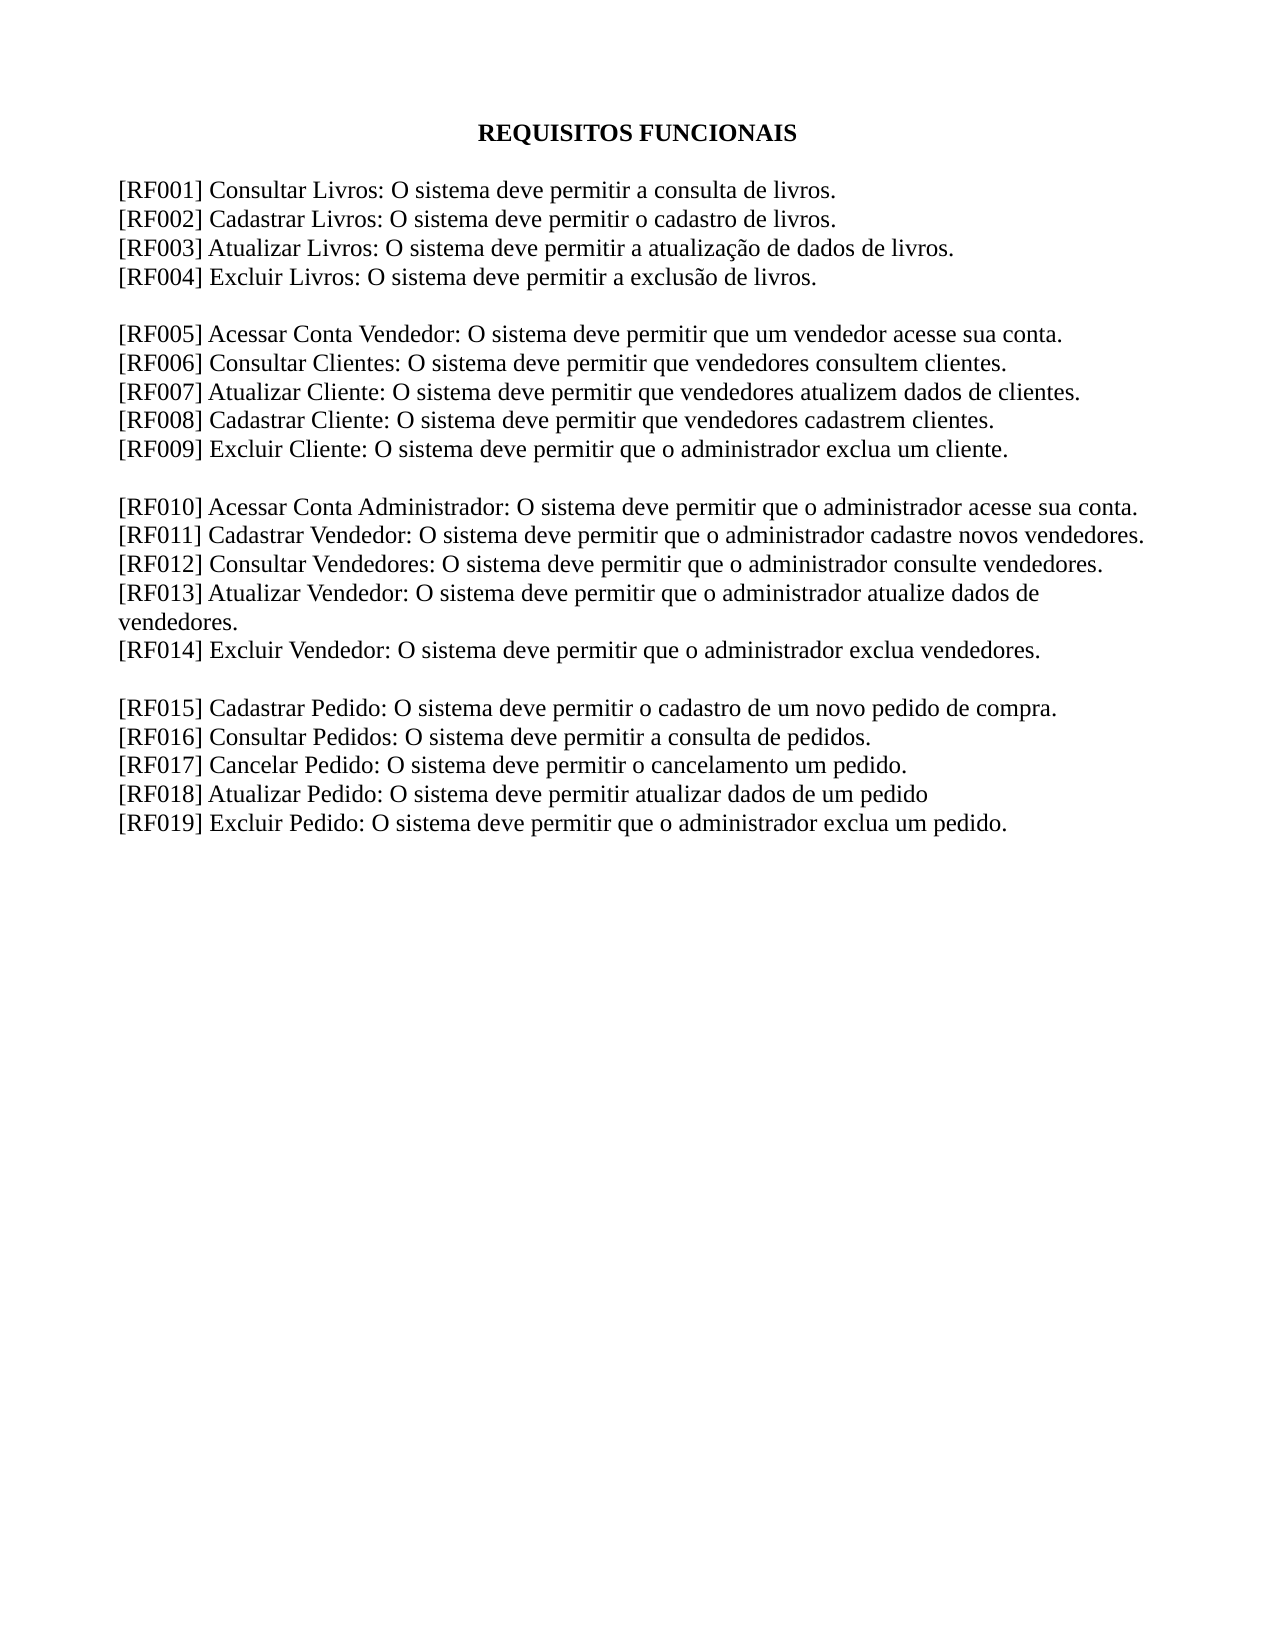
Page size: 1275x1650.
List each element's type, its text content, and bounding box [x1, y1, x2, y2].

text [RF019] Excluir Pedido: O sistema deve permitir que o administrador exclua um pedido. [118, 808, 1157, 837]
text [RF016] Consultar Pedidos: O sistema deve permitir a consulta de pedidos. [118, 722, 1157, 751]
text [RF011] Cadastrar Vendedor: O sistema deve permitir que o administrador cadastre novos vendedores. [118, 521, 1157, 549]
text [RF010] Acessar Conta Administrador: O sistema deve permitir que o administrador acesse sua conta. [118, 492, 1157, 521]
text [RF018] Atualizar Pedido: O sistema deve permitir atualizar dados de um pedido [118, 779, 1157, 808]
text REQUISITOS FUNCIONAIS [118, 118, 1157, 147]
text [RF008] Cadastrar Cliente: O sistema deve permitir que vendedores cadastrem clientes. [118, 406, 1157, 434]
text [RF015] Cadastrar Pedido: O sistema deve permitir o cadastro de um novo pedido de compra. [118, 693, 1157, 722]
text [RF007] Atualizar Cliente: O sistema deve permitir que vendedores atualizem dados de clientes. [118, 377, 1157, 406]
text [RF009] Excluir Cliente: O sistema deve permitir que o administrador exclua um cliente. [118, 434, 1157, 463]
text [RF004] Excluir Livros: O sistema deve permitir a exclusão de livros. [118, 262, 1157, 291]
text [RF002] Cadastrar Livros: O sistema deve permitir o cadastro de livros. [118, 204, 1157, 233]
text [RF017] Cancelar Pedido: O sistema deve permitir o cancelamento um pedido. [118, 751, 1157, 779]
text [RF013] Atualizar Vendedor: O sistema deve permitir que o administrador atualize dados de vendedores. [118, 578, 1157, 636]
text [RF003] Atualizar Livros: O sistema deve permitir a atualização de dados de livros. [118, 233, 1157, 262]
text [RF012] Consultar Vendedores: O sistema deve permitir que o administrador consulte vendedores. [118, 549, 1157, 578]
text [RF006] Consultar Clientes: O sistema deve permitir que vendedores consultem clientes. [118, 348, 1157, 377]
text [RF014] Excluir Vendedor: O sistema deve permitir que o administrador exclua vendedores. [118, 636, 1157, 664]
text [RF001] Consultar Livros: O sistema deve permitir a consulta de livros. [118, 176, 1157, 204]
text [RF005] Acessar Conta Vendedor: O sistema deve permitir que um vendedor acesse sua conta. [118, 319, 1157, 348]
